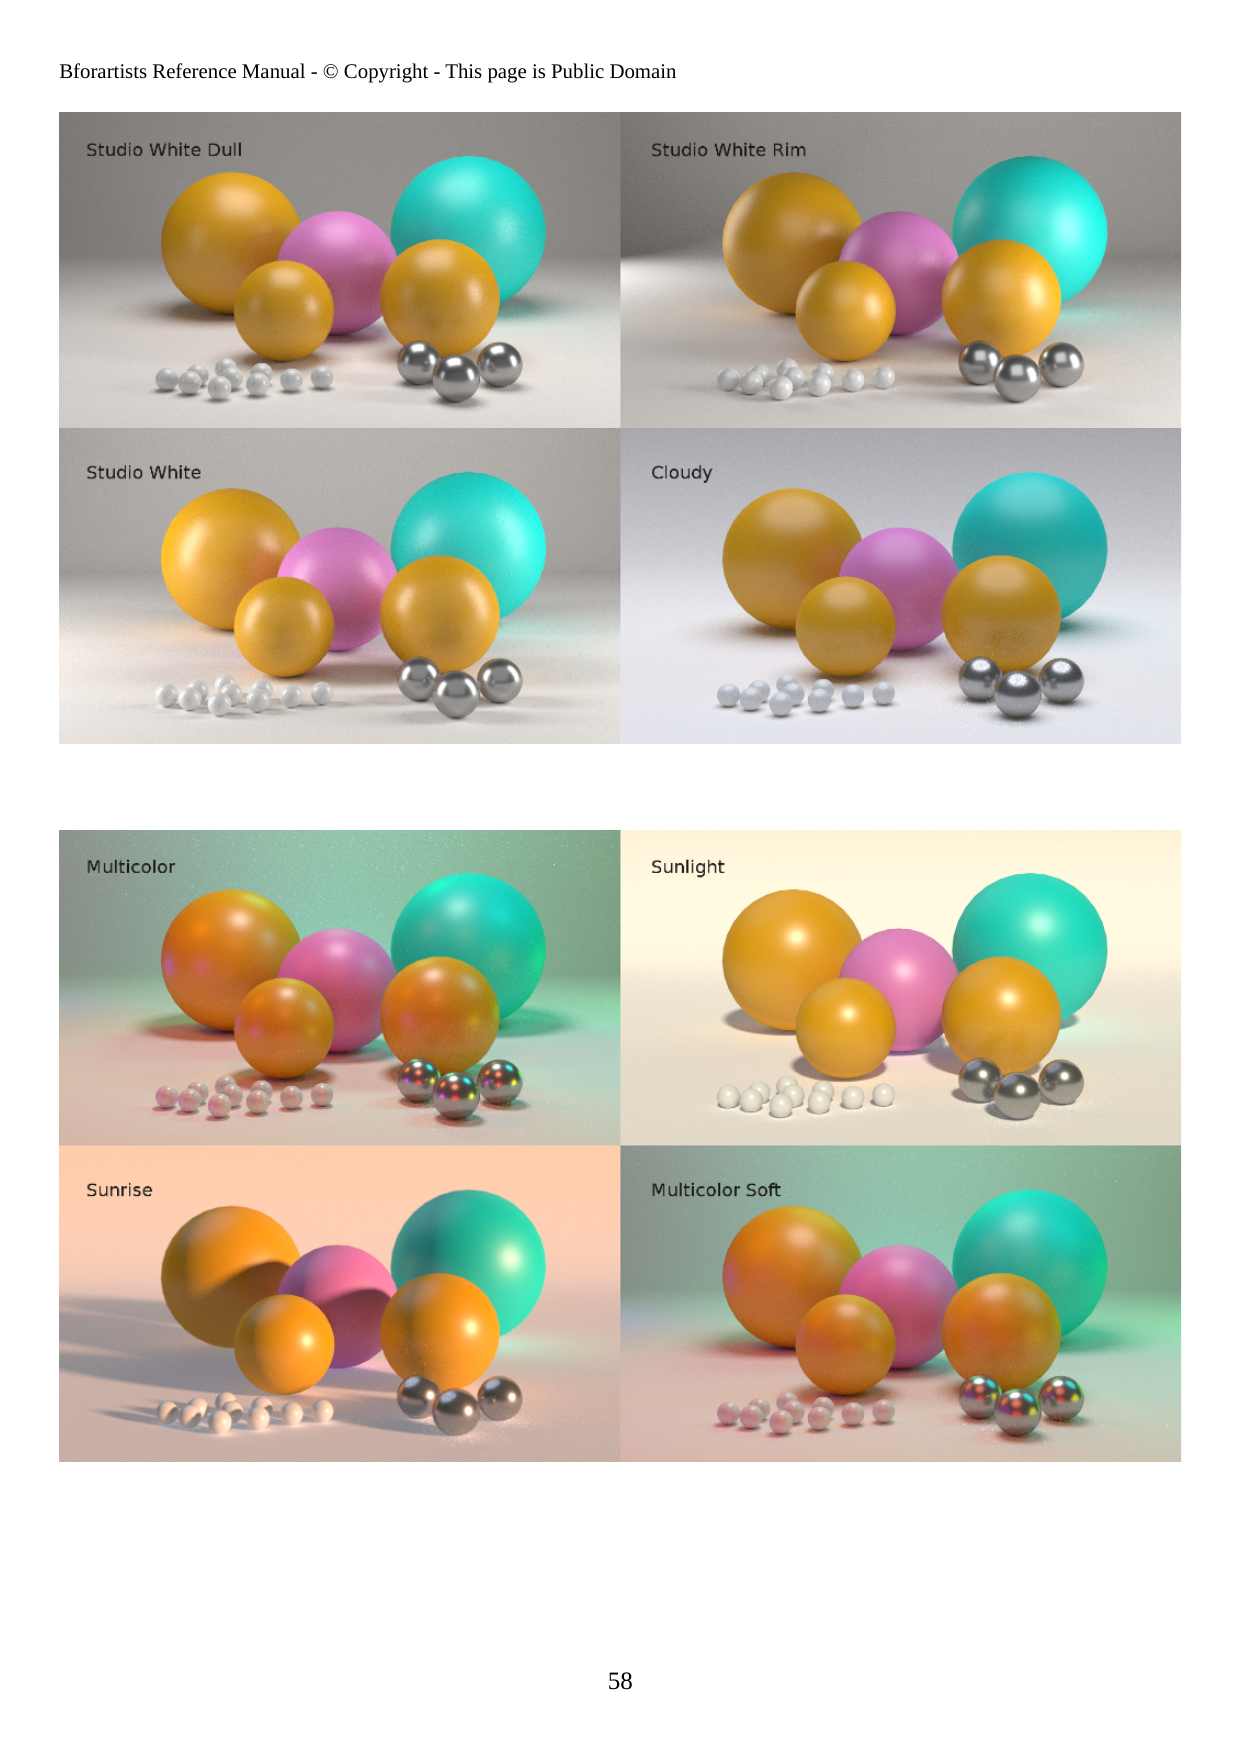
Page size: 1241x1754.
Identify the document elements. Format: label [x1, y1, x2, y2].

picture [59, 830, 1182, 1462]
picture [59, 112, 1182, 744]
